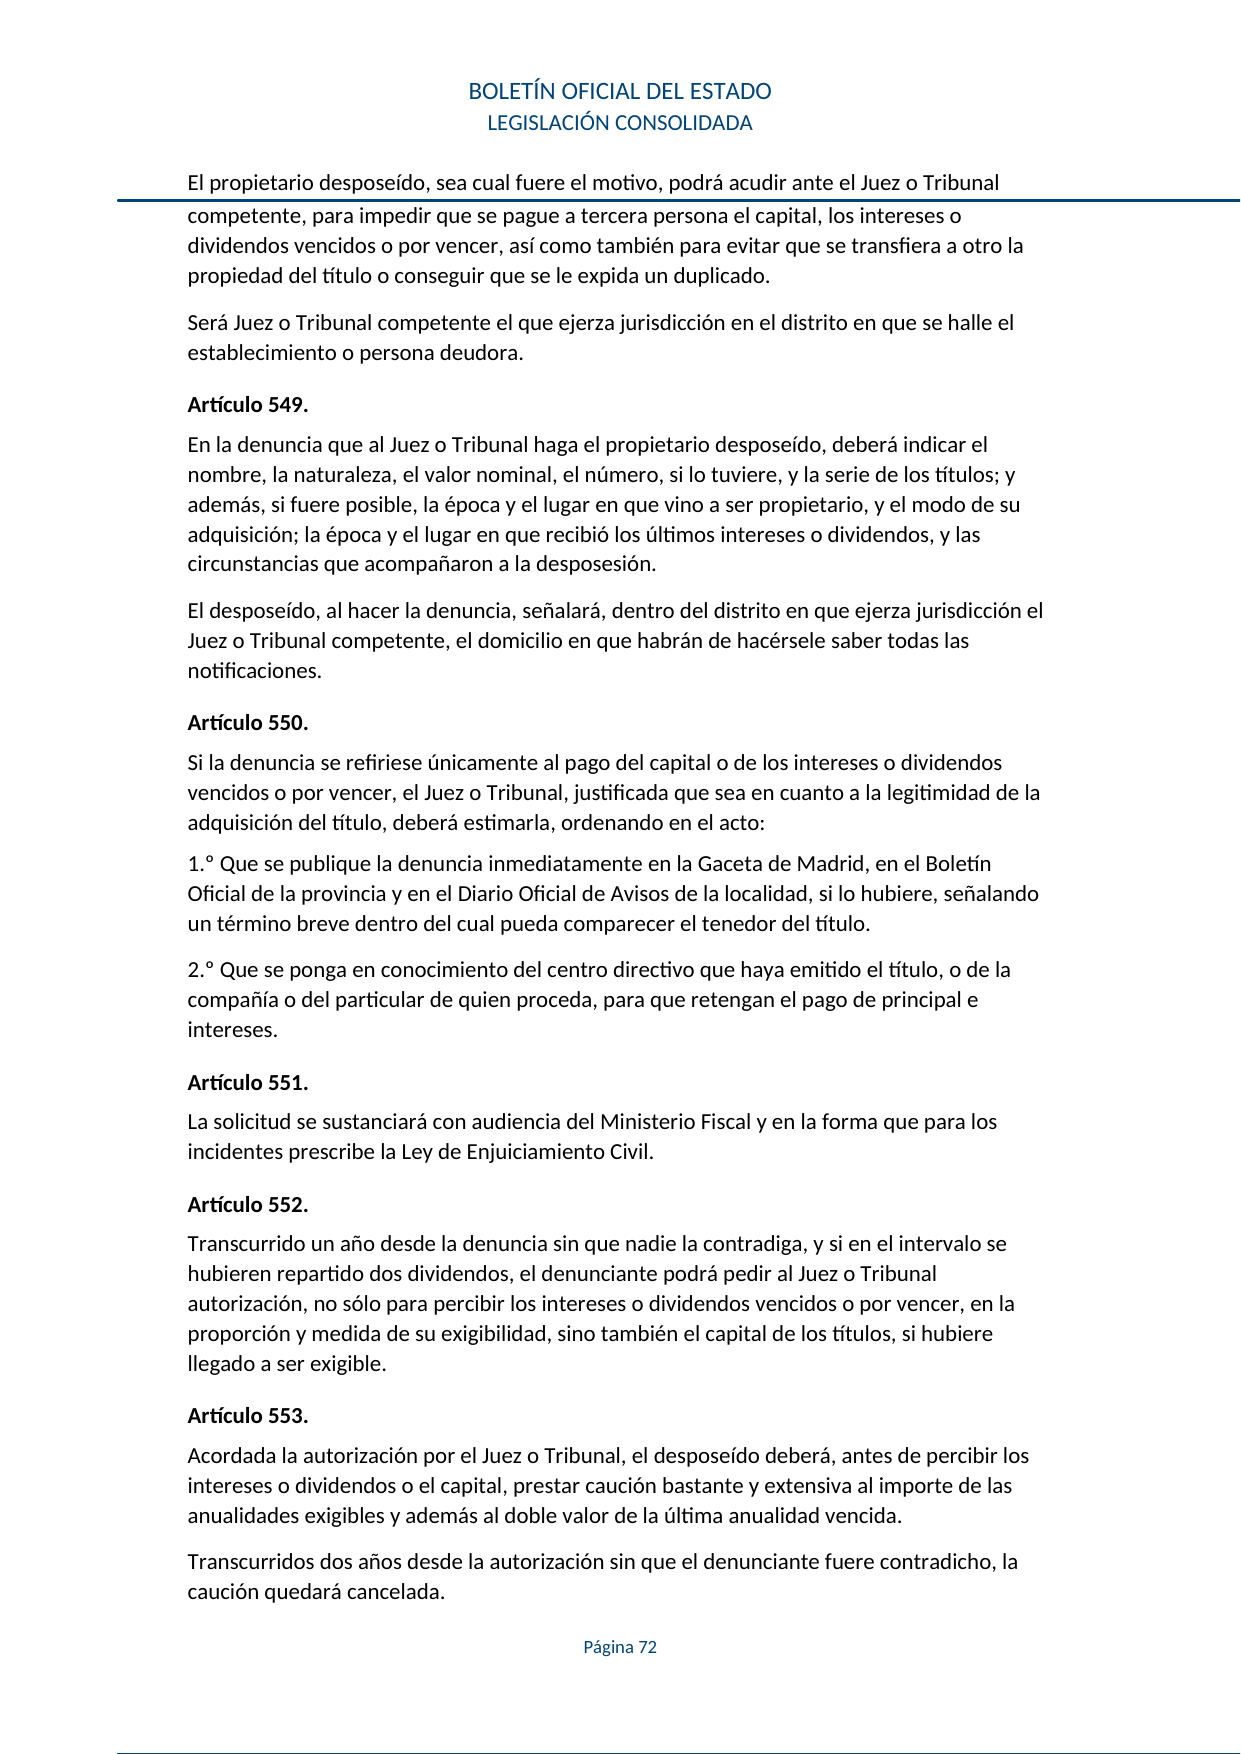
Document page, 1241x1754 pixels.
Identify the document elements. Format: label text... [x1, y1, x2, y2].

text Transcurridos dos años desde la autorización sin que el denunciante fuere contradicho, la caución quedará cancelada. [187, 1547, 1051, 1605]
text competente, para impedir que se pague a tercera persona el capital, los intereses o dividendos vencidos o por vencer, así como también para evitar que se transfiera a otro la propiedad del título o conseguir que se le expida un duplicado. [187, 202, 1051, 289]
text Será Juez o Tribunal competente el que ejerza jurisdicción en el distrito en que se halle el establecimiento o persona deudora. [187, 308, 1051, 366]
text 2.º Que se ponga en conocimiento del centro directivo que haya emitido el título, o de la compañía o del particular de quien proceda, para que retengan el pago de principal e intereses. [187, 956, 1051, 1043]
text La solicitud se sustanciará con audiencia del Ministerio Fiscal y en la forma que para los incidentes prescribe la Ley de Enjuiciamiento Civil. [187, 1107, 1051, 1165]
text Artículo 553. [187, 1401, 1051, 1429]
text Si la denuncia se refiriese únicamente al pago del capital o de los intereses o dividendos vencidos o por vencer, el Juez o Tribunal, justificada que sea en cuanto a la legitimidad de la adquisición del título, deberá estimarla, ordenando en el acto: [187, 748, 1051, 836]
text Artículo 551. [187, 1068, 1051, 1096]
text Transcurrido un año desde la denuncia sin que nadie la contradiga, y si en el intervalo se hubieren repartido dos dividendos, el denunciante podrá pedir al Juez o Tribunal autorización, no sólo para percibir los intereses o dividendos vencidos o por vencer, en la proporción y medida de su exigibilidad, sino también el capital de los títulos, si hubiere llegado a ser exigible. [187, 1229, 1051, 1377]
text El desposeído, al hacer la denuncia, señalará, dentro del distrito en que ejerza jurisdicción el Juez o Tribunal competente, el domicilio en que habrán de hacérsele saber todas las notificaciones. [187, 596, 1051, 684]
text El propietario desposeído, sea cual fuere el motivo, podrá acudir ante el Juez o Tribunal [187, 168, 1051, 199]
text 1.º Que se publique la denuncia inmediatamente en la Gaceta de Madrid, en el Boletín Oficial de la provincia y en el Diario Oficial de Avisos de la localidad, si lo hubiere, señalando un término breve dentro del cual pueda comparecer el tenedor del título. [187, 849, 1051, 937]
text En la denuncia que al Juez o Tribunal haga el propietario desposeído, deberá indicar el nombre, la naturaleza, el valor nominal, el número, si lo tuviere, y la serie de los títulos; y además, si fuere posible, la época y el lugar en que vino a ser propietario, y el modo de su adquisición; la época y el lugar en que recibió los últimos intereses o dividendos, y las circunstancias que acompañaron a la desposesión. [187, 430, 1051, 578]
text Artículo 550. [187, 708, 1051, 736]
text Acordada la autorización por el Juez o Tribunal, el desposeído deberá, antes de percibir los intereses o dividendos o el capital, prestar caución bastante y extensiva al importe de las anualidades exigibles y además al doble valor de la última anualidad vencida. [187, 1441, 1051, 1529]
text Artículo 552. [187, 1190, 1051, 1218]
text Artículo 549. [187, 390, 1051, 418]
